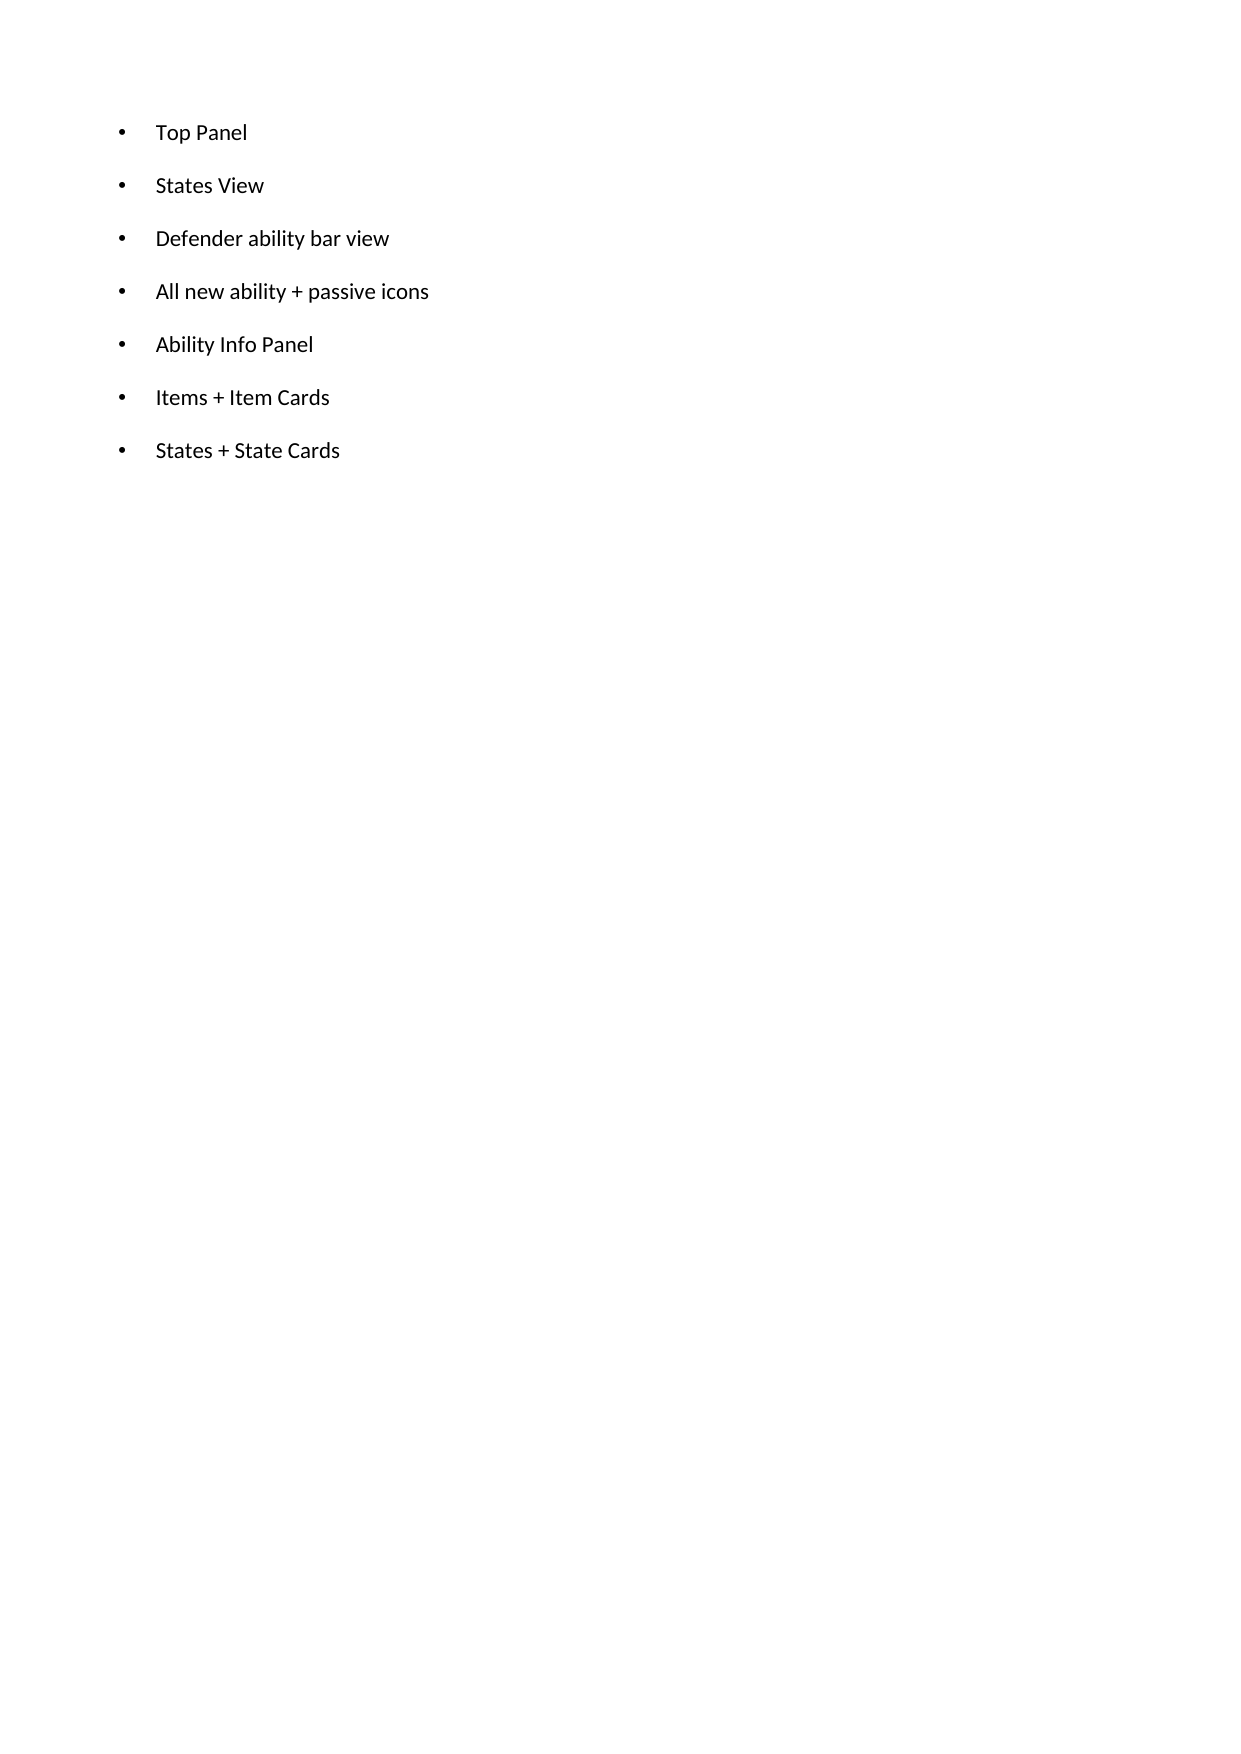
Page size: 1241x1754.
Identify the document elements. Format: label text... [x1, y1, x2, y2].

list States + State Cards [81, 436, 1122, 464]
list Ability Info Panel [81, 330, 1122, 358]
list Top Panel [81, 118, 1122, 146]
list Items + Item Cards [81, 383, 1122, 411]
list States View [81, 171, 1122, 199]
list All new ability + passive icons [81, 277, 1122, 305]
list Defender ability bar view [81, 224, 1122, 252]
